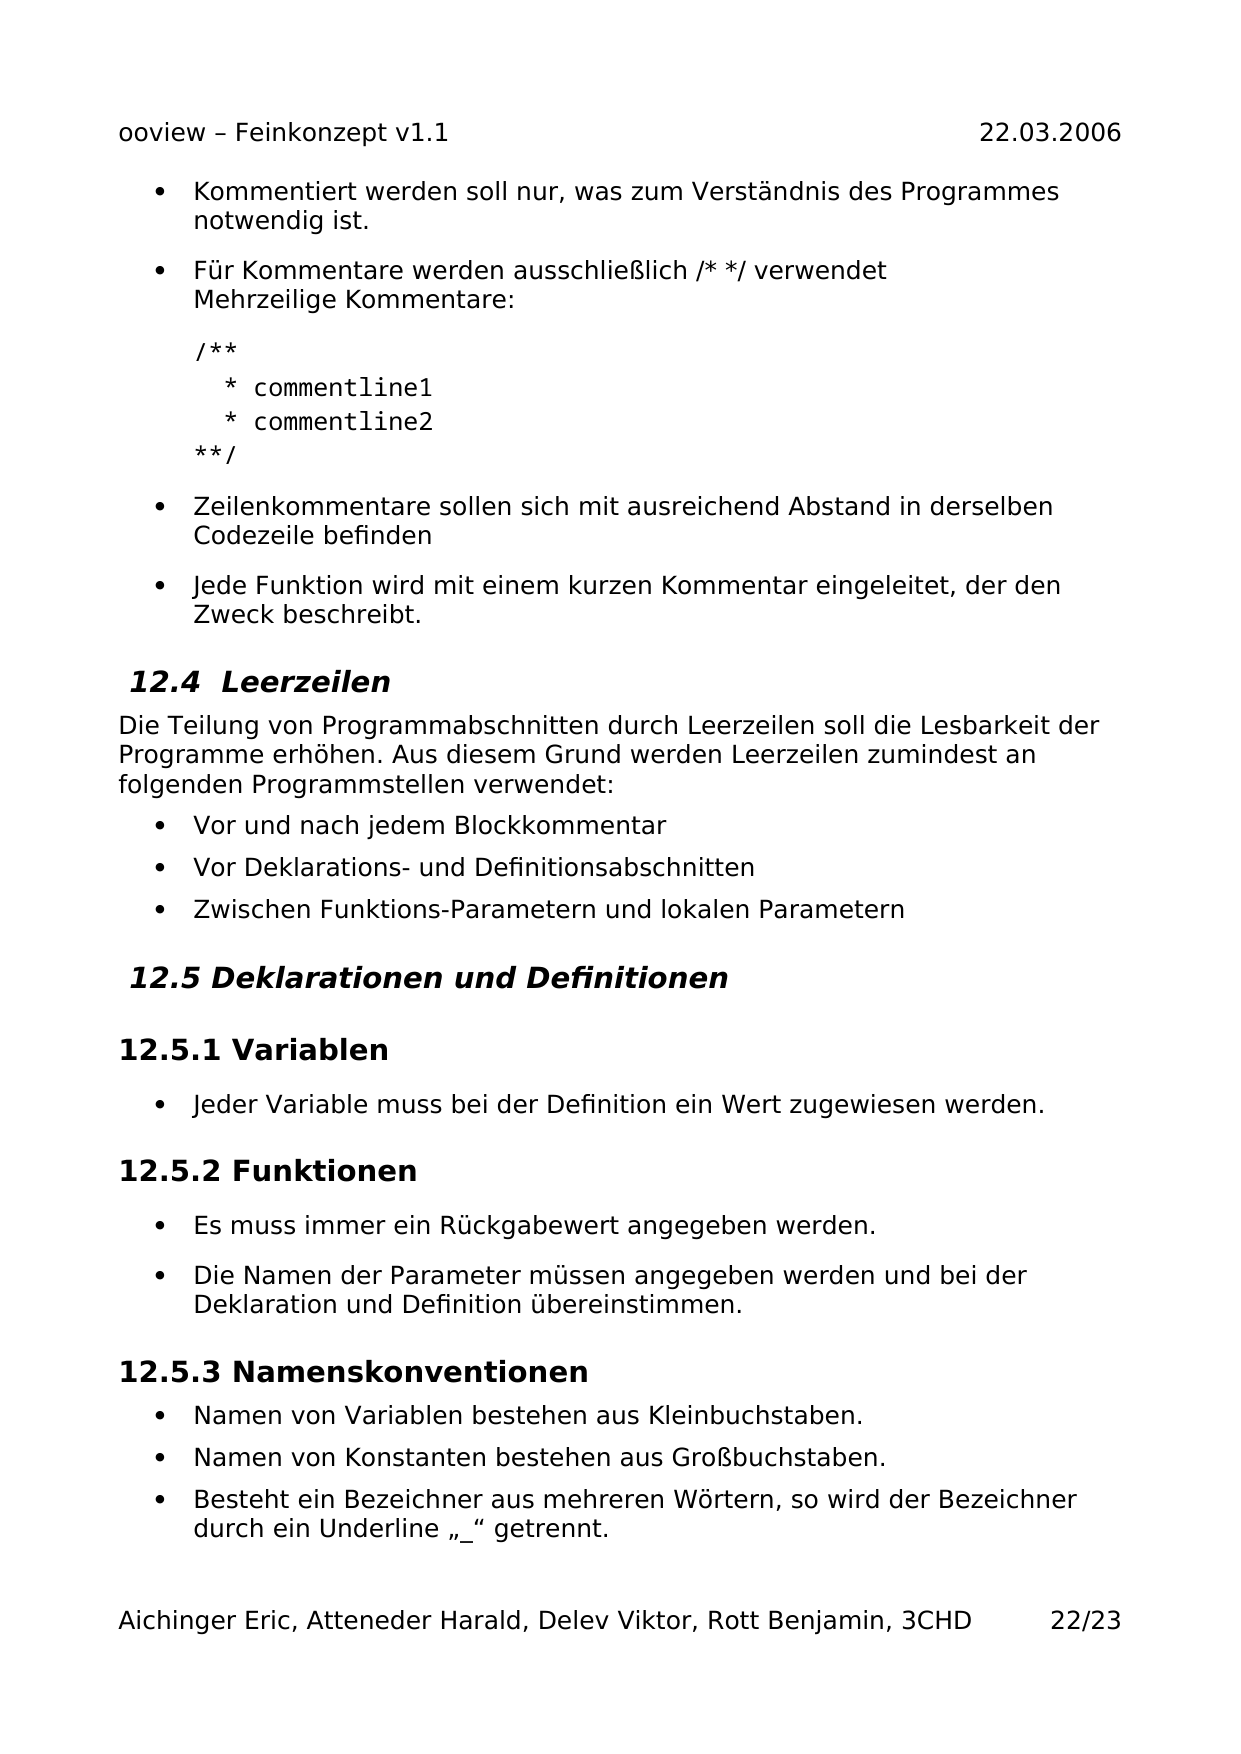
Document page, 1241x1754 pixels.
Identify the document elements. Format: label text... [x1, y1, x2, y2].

list Jede Funktion wird mit einem kurzen Kommentar eingeleitet, der den Zweck beschreibt. [156, 571, 1122, 630]
list Jeder Variable muss bei der Definition ein Wert zugewiesen werden. [156, 1090, 1122, 1119]
list Es muss immer ein Rückgabewert angegeben werden. [156, 1211, 1122, 1241]
list Die Namen der Parameter müssen angegeben werden und bei der Deklaration und Definition übereinstimmen. [156, 1261, 1122, 1320]
subtitle Funktionen [118, 1154, 1122, 1188]
subtitle Variablen [118, 1033, 1122, 1067]
subtitle Deklarationen und Definitionen [118, 962, 1122, 996]
subtitle Leerzeilen [118, 665, 1122, 699]
subtitle Namenskonventionen [118, 1355, 1122, 1389]
list Besteht ein Bezeichner aus mehreren Wörtern, so wird der Bezeichner durch ein Underline „_“ getrennt. [156, 1485, 1122, 1543]
list Vor und nach jedem Blockkommentar [156, 812, 1122, 841]
list Für Kommentare werden ausschließlich /* */ verwendet Mehrzeilige Kommentare: [156, 256, 1122, 314]
list Vor Deklarations- und Definitionsabschnitten [156, 853, 1122, 882]
list Namen von Konstanten bestehen aus Großbuchstaben. [156, 1443, 1122, 1472]
list /** * commentline1 * commentline2 **/ [156, 335, 1122, 471]
list Namen von Variablen bestehen aus Kleinbuchstaben. [156, 1402, 1122, 1431]
text Die Teilung von Programmabschnitten durch Leerzeilen soll die Lesbarkeit der Programme erhöhen. Aus diesem Grund werden Leerzeilen zumindest an folgenden Programmstellen verwendet: [118, 712, 1122, 799]
list Zeilenkommentare sollen sich mit ausreichend Abstand in derselben Codezeile befinden [156, 492, 1122, 551]
list Kommentiert werden soll nur, was zum Verständnis des Programmes notwendig ist. [156, 177, 1122, 235]
list Zwischen Funktions-Parametern und lokalen Parametern [156, 895, 1122, 924]
